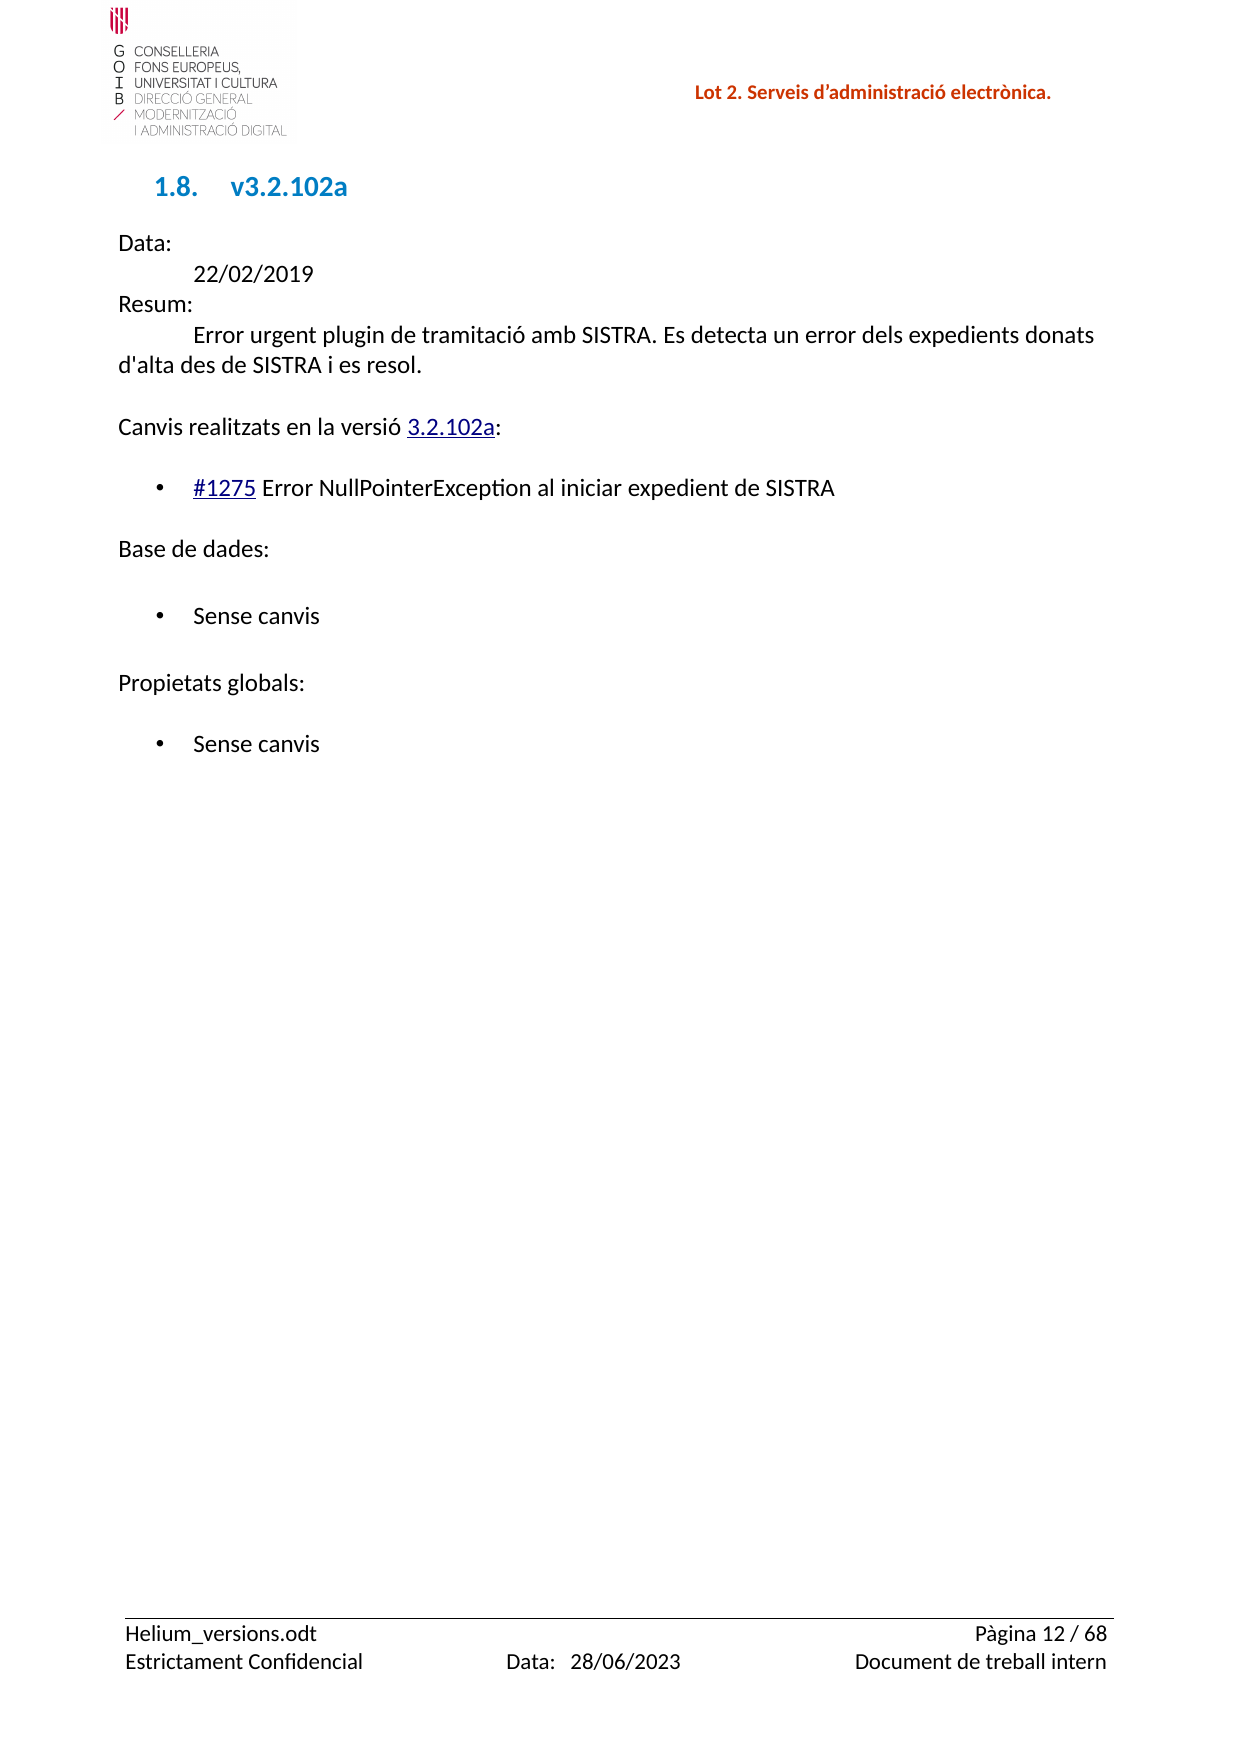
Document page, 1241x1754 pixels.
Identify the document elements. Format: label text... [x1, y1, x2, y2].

text Base de dades: [118, 533, 1122, 563]
list #1275 Error NullPointerException al iniciar expedient de SISTRA [156, 472, 1122, 502]
text Resum: [118, 289, 1122, 319]
subtitle v3.2.102a [153, 168, 1122, 204]
list Sense canvis [156, 600, 1122, 630]
text Canvis realitzats en la versió 3.2.102a: [118, 411, 1122, 441]
picture [100, 0, 297, 144]
text Data: [118, 228, 1122, 258]
text Error urgent plugin de tramitació amb SISTRA. Es detecta un error dels expedients donats d'alta des de SISTRA i es resol. [118, 319, 1122, 380]
text Propietats globals: [118, 667, 1122, 697]
text 22/02/2019 [118, 258, 1122, 289]
list Sense canvis [156, 728, 1122, 758]
